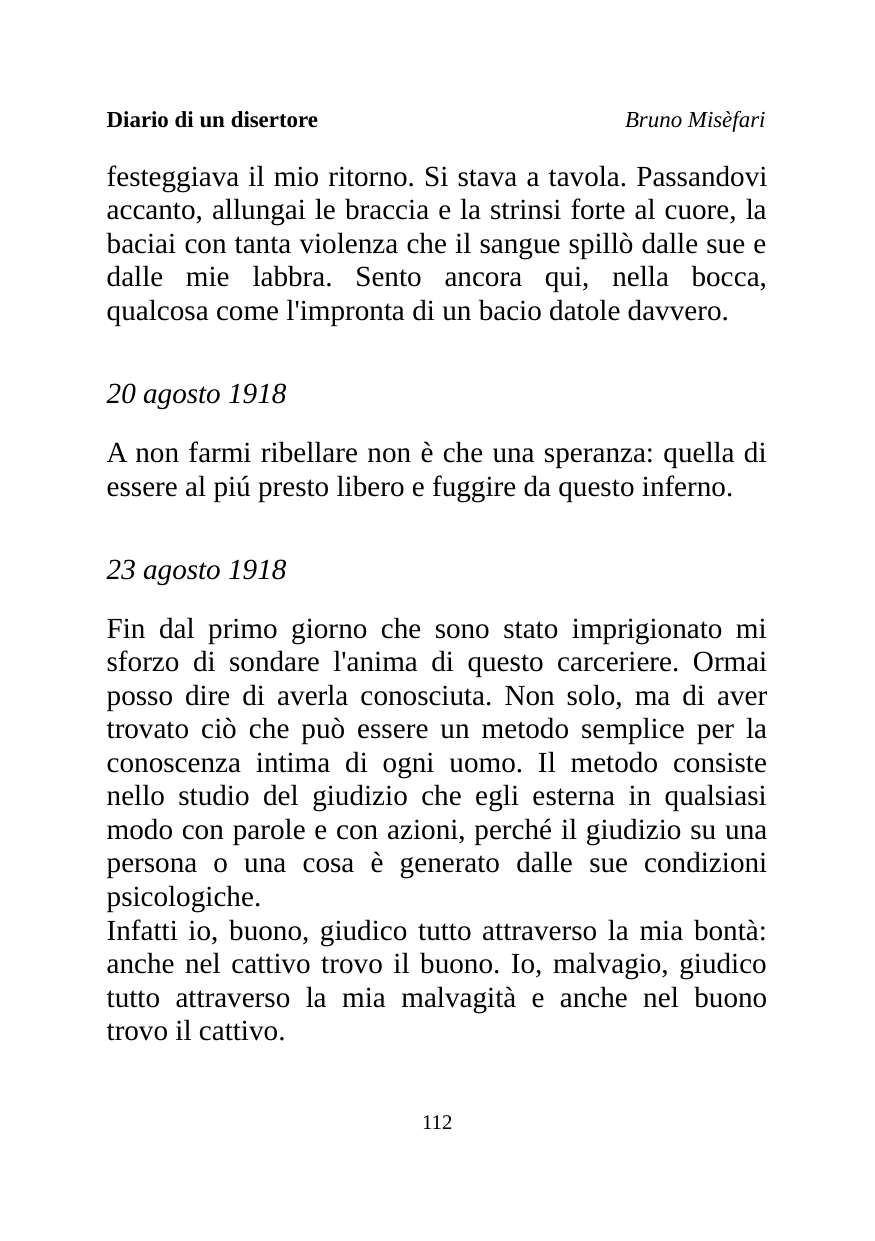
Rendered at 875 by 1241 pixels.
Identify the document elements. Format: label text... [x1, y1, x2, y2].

text 20 agosto 1918 [106, 377, 768, 410]
text A non farmi ribellare non è che una speranza: quella di essere al piú presto libero e fuggire da questo inferno. [106, 435, 768, 502]
text Fin dal primo giorno che sono stato imprigionato mi sforzo di sondare l'anima di questo carceriere. Ormai posso dire di averla conosciuta. Non solo, ma di aver trovato ciò che può essere un metodo semplice per la conoscenza intima di ogni uomo. Il metodo consiste nello studio del giudizio che egli esterna in qualsiasi modo con parole e con azioni, perché il giudizio su una persona o una cosa è generato dalle sue condizioni psicologiche. [106, 611, 768, 913]
text Infatti io, buono, giudico tutto attraverso la mia bontà: anche nel cattivo trovo il buono. Io, malvagio, giudico tutto attraverso la mia malvagità e anche nel buono trovo il cattivo. [106, 913, 768, 1047]
text festeggiava il mio ritorno. Si stava a tavola. Passandovi accanto, allungai le braccia e la strinsi forte al cuore, la baciai con tanta violenza che il sangue spillò dalle sue e dalle mie labbra. Sento ancora qui, nella bocca, qualcosa come l'impronta di un bacio datole davvero. [106, 159, 768, 327]
text 23 agosto 1918 [106, 552, 768, 586]
